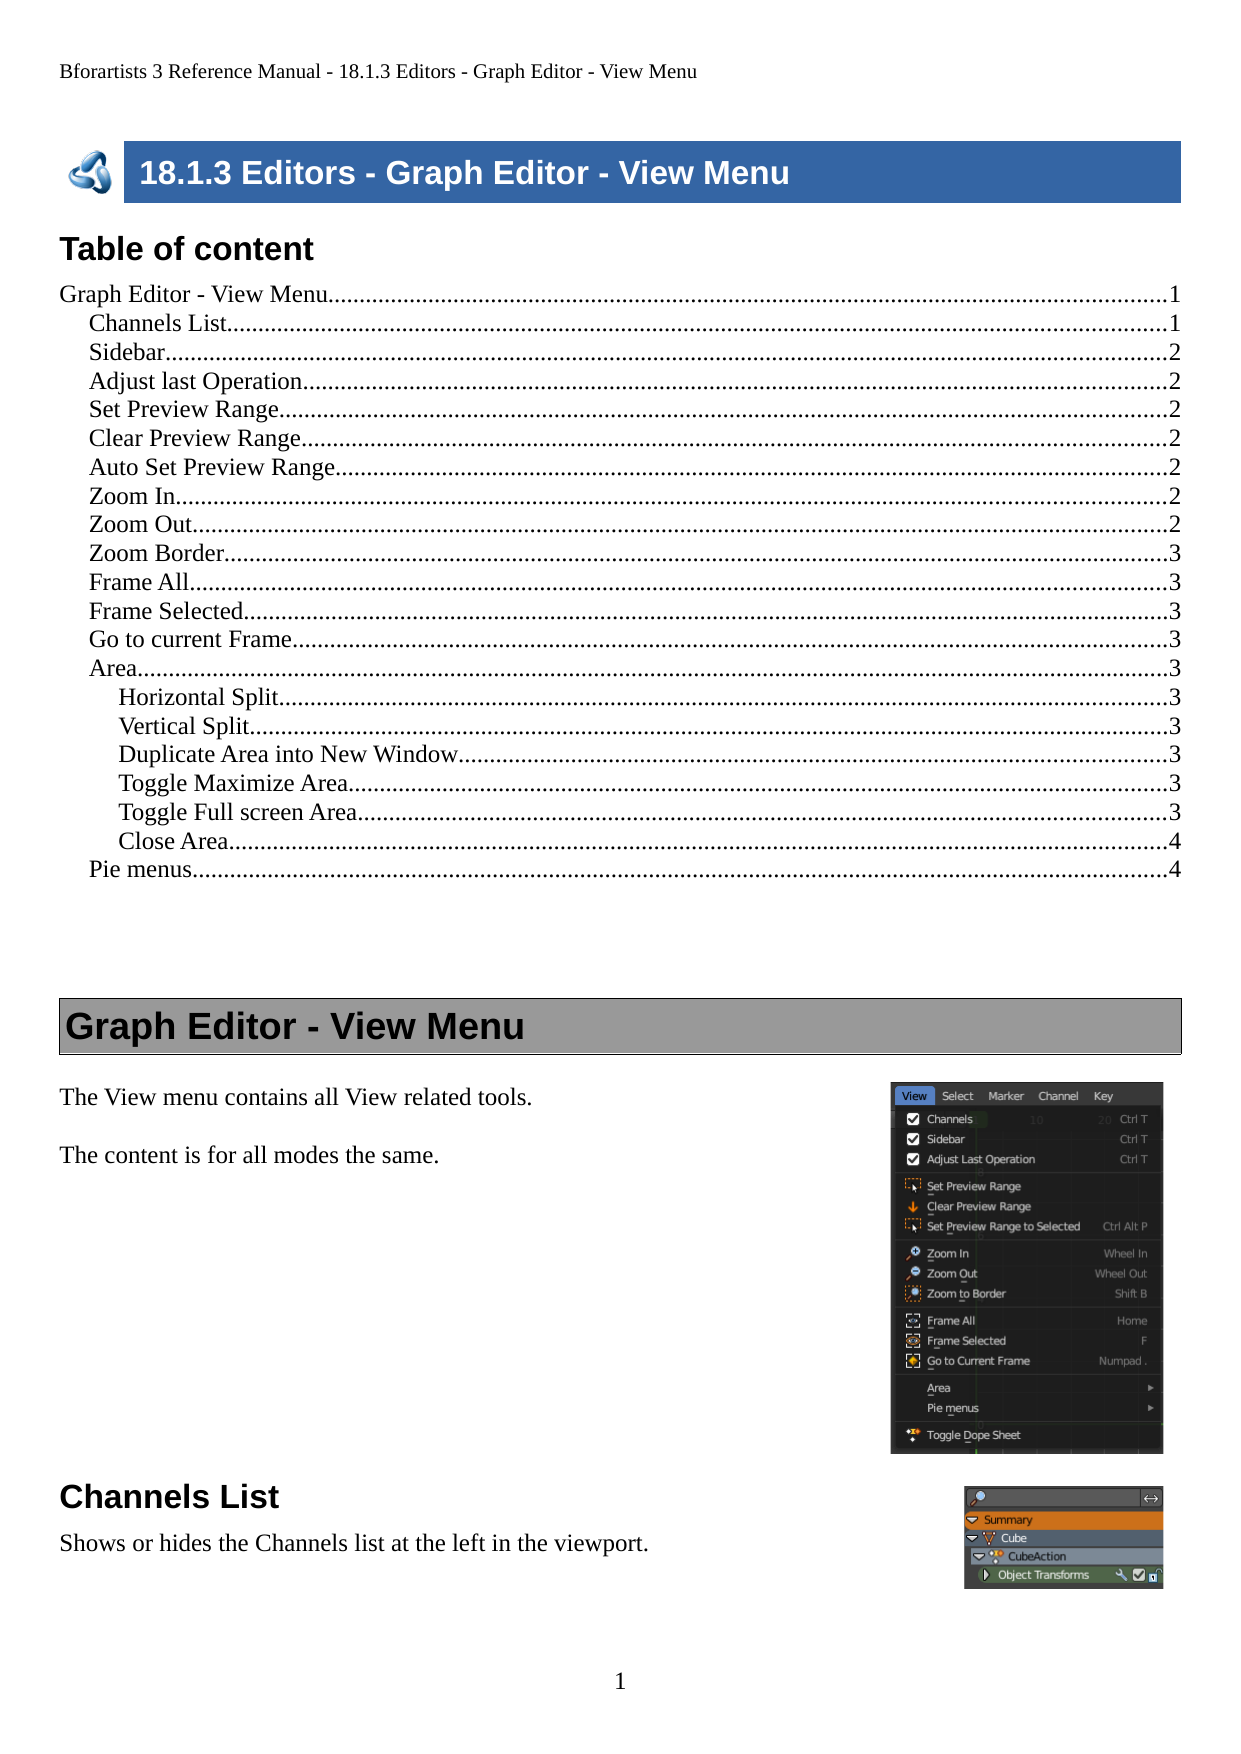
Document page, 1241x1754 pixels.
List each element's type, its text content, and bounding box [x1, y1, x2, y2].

subtitle Channels List [59, 1477, 1181, 1516]
text Go to current Frame 3 [88, 624, 1181, 653]
text Shows or hides the Channels list at the left in the viewport. [59, 1528, 964, 1557]
text Pie menus 4 [88, 854, 1181, 883]
text Zoom In 2 [88, 481, 1181, 509]
text Horizontal Split 3 [118, 682, 1181, 711]
table_header 18.1.3 Editors - Graph Editor - View Menu [124, 141, 1181, 203]
text The content is for all modes the same. [59, 1140, 890, 1168]
picture [65, 147, 114, 197]
text Frame All 3 [88, 567, 1181, 596]
text Clear Preview Range 2 [88, 423, 1181, 452]
text Toggle Full screen Area 3 [118, 797, 1181, 826]
table_header [59, 141, 124, 203]
text Close Area 4 [118, 826, 1181, 854]
picture [890, 1082, 1164, 1454]
text Auto Set Preview Range 2 [88, 452, 1181, 481]
text Zoom Border 3 [88, 538, 1181, 567]
text Adjust last Operation 2 [88, 366, 1181, 394]
text Toggle Maximize Area 3 [118, 768, 1181, 797]
picture [964, 1486, 1164, 1589]
text Duplicate Area into New Window 3 [118, 739, 1181, 768]
text Set Preview Range 2 [88, 394, 1181, 423]
text Vertical Split 3 [118, 711, 1181, 739]
text Graph Editor - View Menu 1 [59, 279, 1181, 308]
text Zoom Out 2 [88, 509, 1181, 538]
subtitle Table of content [59, 228, 1181, 267]
text Frame Selected 3 [88, 596, 1181, 624]
table_header Graph Editor - View Menu [60, 999, 1181, 1053]
text Channels List 1 [88, 308, 1181, 337]
text Area 3 [88, 653, 1181, 682]
text Sidebar 2 [88, 337, 1181, 366]
text The View menu contains all View related tools. [59, 1082, 890, 1111]
